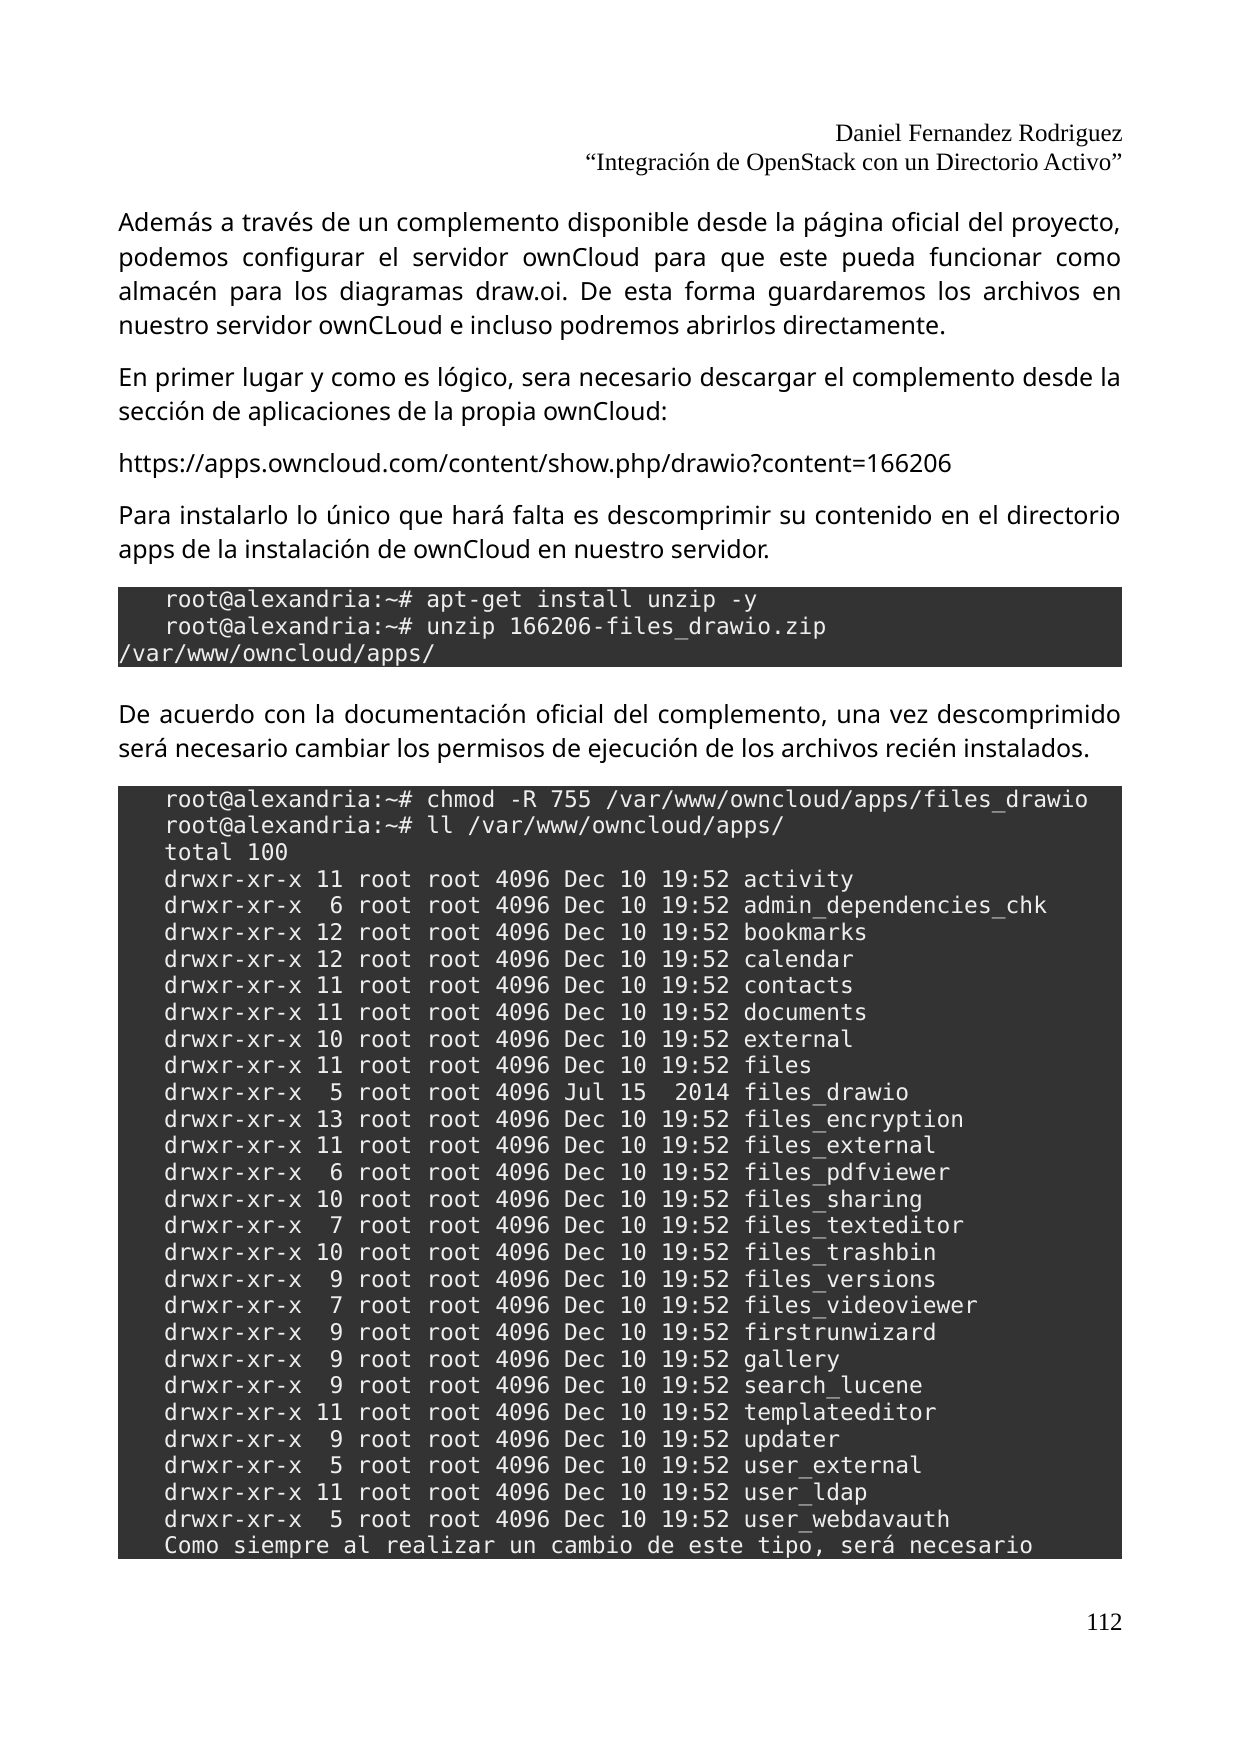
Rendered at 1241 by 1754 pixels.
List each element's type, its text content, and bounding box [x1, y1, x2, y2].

text drwxr-xr-x 10 root root 4096 Dec 10 19:52 external [118, 1026, 1122, 1052]
text drwxr-xr-x 7 root root 4096 Dec 10 19:52 files_texteditor [118, 1212, 1122, 1239]
text drwxr-xr-x 9 root root 4096 Dec 10 19:52 firstrunwizard [118, 1319, 1122, 1346]
text drwxr-xr-x 11 root root 4096 Dec 10 19:52 activity [118, 866, 1122, 892]
text Para instalarlo lo único que hará falta es descomprimir su contenido en el directorio apps de la instalación de ownCloud en nuestro servidor. [118, 498, 1122, 566]
text drwxr-xr-x 5 root root 4096 Dec 10 19:52 user_webdavauth [118, 1506, 1122, 1532]
text drwxr-xr-x 10 root root 4096 Dec 10 19:52 files_sharing [118, 1186, 1122, 1212]
text drwxr-xr-x 11 root root 4096 Dec 10 19:52 contacts [118, 972, 1122, 999]
text drwxr-xr-x 5 root root 4096 Dec 10 19:52 user_external [118, 1452, 1122, 1479]
text root@alexandria:~# ll /var/www/owncloud/apps/ [118, 812, 1122, 839]
text drwxr-xr-x 7 root root 4096 Dec 10 19:52 files_videoviewer [118, 1292, 1122, 1319]
text drwxr-xr-x 13 root root 4096 Dec 10 19:52 files_encryption [118, 1106, 1122, 1132]
text Además a través de un complemento disponible desde la página oficial del proyecto, podemos configurar el servidor ownCloud para que este pueda funcionar como almacén para los diagramas draw.oi. De esta forma guardaremos los archivos en nuestro servidor ownCLoud e incluso podremos abrirlos directamente. [118, 205, 1122, 341]
text drwxr-xr-x 12 root root 4096 Dec 10 19:52 bookmarks [118, 919, 1122, 946]
text drwxr-xr-x 6 root root 4096 Dec 10 19:52 admin_dependencies_chk [118, 892, 1122, 919]
text root@alexandria:~# unzip 166206-files_drawio.zip /var/www/owncloud/apps/ [118, 613, 1122, 667]
text En primer lugar y como es lógico, sera necesario descargar el complemento desde la sección de aplicaciones de la propia ownCloud: [118, 359, 1122, 427]
text Como siempre al realizar un cambio de este tipo, será necesario [118, 1532, 1122, 1559]
text drwxr-xr-x 5 root root 4096 Jul 15 2014 files_drawio [118, 1079, 1122, 1106]
text drwxr-xr-x 11 root root 4096 Dec 10 19:52 documents [118, 999, 1122, 1026]
text drwxr-xr-x 11 root root 4096 Dec 10 19:52 user_ldap [118, 1479, 1122, 1506]
text De acuerdo con la documentación oficial del complemento, una vez descomprimido será necesario cambiar los permisos de ejecución de los archivos recién instalados. [118, 697, 1122, 765]
text drwxr-xr-x 6 root root 4096 Dec 10 19:52 files_pdfviewer [118, 1159, 1122, 1186]
text drwxr-xr-x 11 root root 4096 Dec 10 19:52 files [118, 1052, 1122, 1079]
text drwxr-xr-x 9 root root 4096 Dec 10 19:52 files_versions [118, 1266, 1122, 1292]
text https://apps.owncloud.com/content/show.php/drawio?content=166206 [118, 446, 1122, 479]
text drwxr-xr-x 10 root root 4096 Dec 10 19:52 files_trashbin [118, 1239, 1122, 1266]
text root@alexandria:~# apt-get install unzip -y [118, 587, 1122, 613]
text drwxr-xr-x 11 root root 4096 Dec 10 19:52 files_external [118, 1132, 1122, 1159]
text drwxr-xr-x 11 root root 4096 Dec 10 19:52 templateeditor [118, 1399, 1122, 1426]
text root@alexandria:~# chmod -R 755 /var/www/owncloud/apps/files_drawio [118, 786, 1122, 812]
text drwxr-xr-x 9 root root 4096 Dec 10 19:52 gallery [118, 1346, 1122, 1372]
text total 100 [118, 839, 1122, 866]
text drwxr-xr-x 9 root root 4096 Dec 10 19:52 search_lucene [118, 1372, 1122, 1399]
text drwxr-xr-x 9 root root 4096 Dec 10 19:52 updater [118, 1426, 1122, 1452]
text drwxr-xr-x 12 root root 4096 Dec 10 19:52 calendar [118, 946, 1122, 972]
